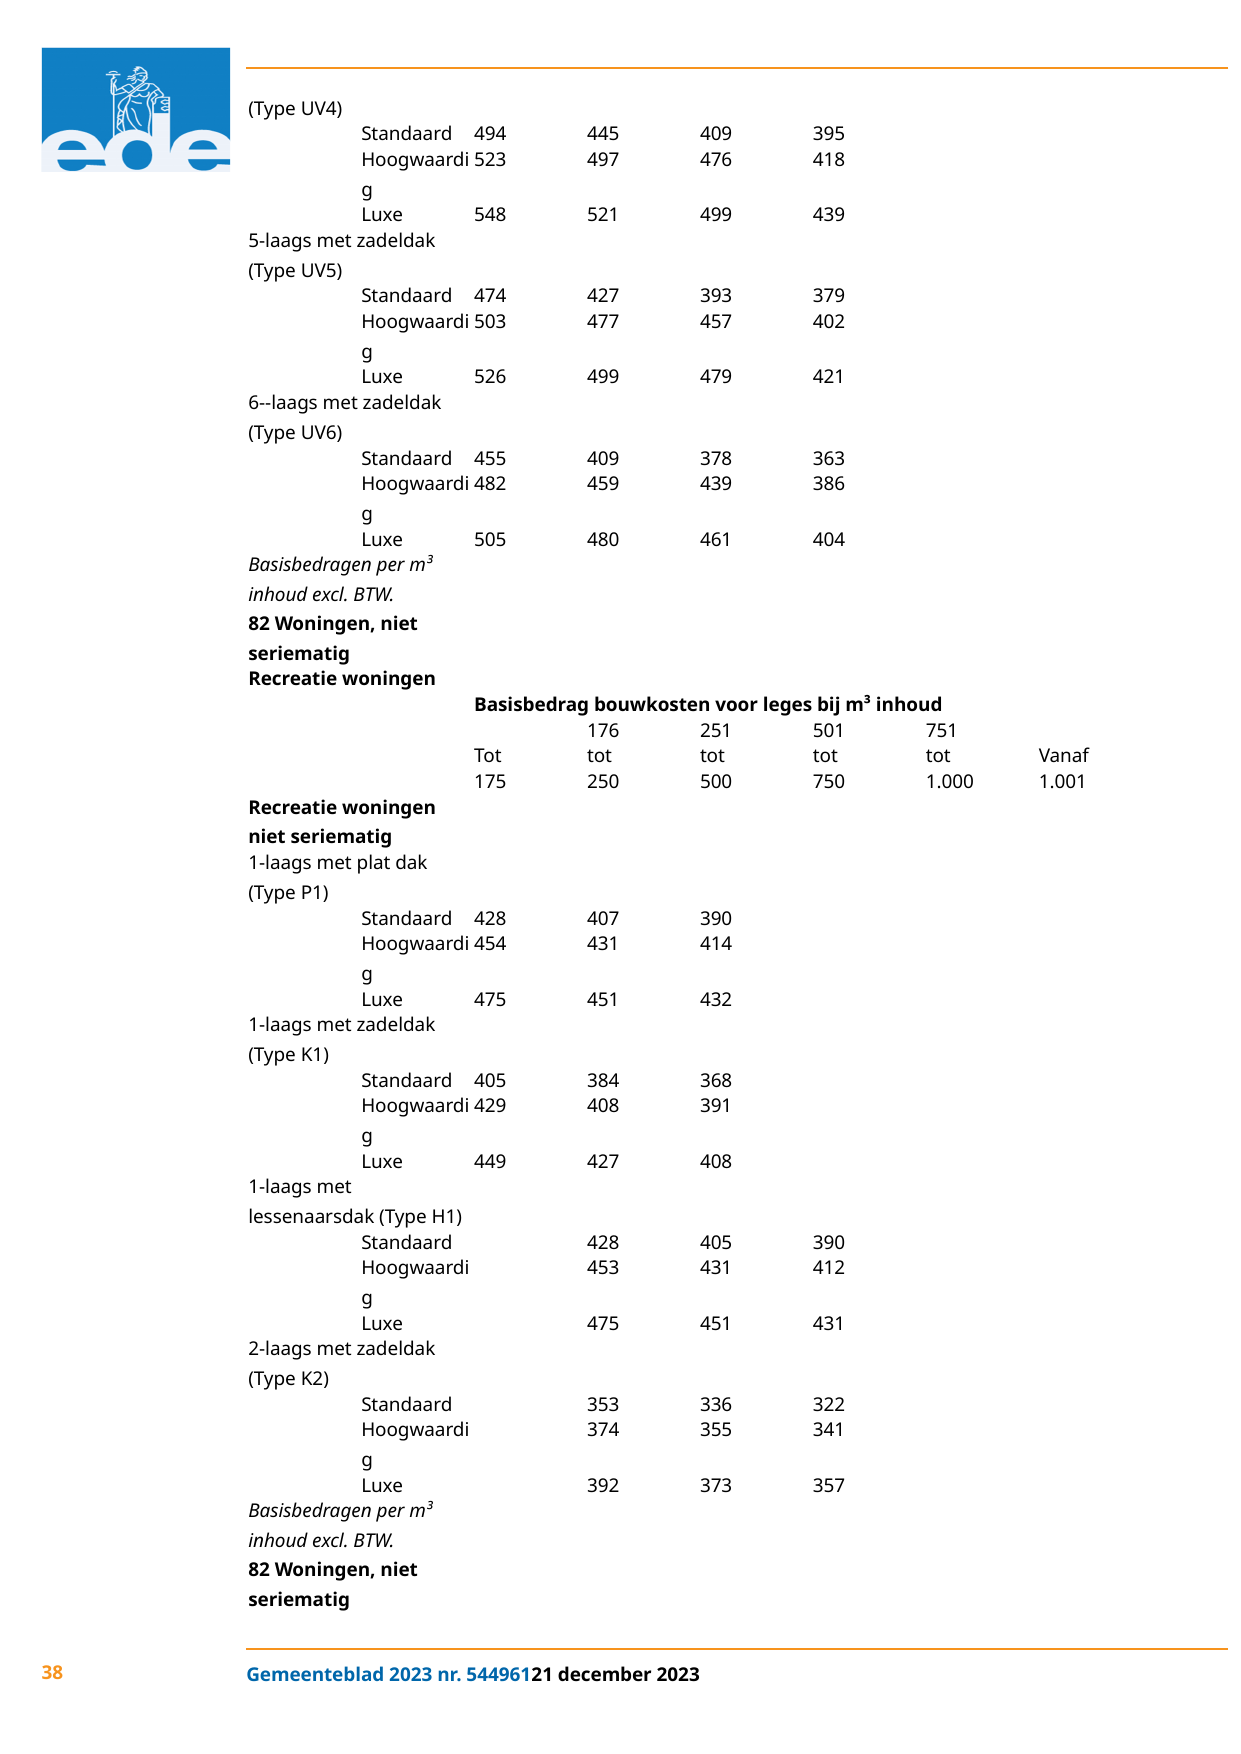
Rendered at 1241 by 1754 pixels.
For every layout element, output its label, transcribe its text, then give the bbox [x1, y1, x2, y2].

table_cell [813, 930, 926, 986]
table_cell 2-laags met zadeldak (Type K2) [248, 1336, 474, 1391]
table_cell 392 [587, 1472, 700, 1498]
table_cell Luxe [361, 1148, 474, 1173]
table_cell [587, 1174, 700, 1229]
table_cell [248, 526, 361, 551]
table_cell 373 [700, 1472, 813, 1498]
table_cell Standaard [361, 283, 474, 308]
table_cell [926, 227, 1038, 283]
table_cell Standaard [361, 1229, 474, 1254]
table_cell [587, 665, 700, 691]
table_cell 459 [587, 470, 700, 526]
table_cell 480 [587, 526, 700, 551]
table_cell tot [700, 743, 813, 768]
table_cell 428 [587, 1229, 700, 1254]
table_cell tot [587, 743, 700, 768]
table_cell [248, 202, 361, 227]
table_cell [474, 227, 587, 283]
table_cell 451 [587, 986, 700, 1011]
table_cell [813, 1174, 926, 1229]
table_cell 431 [587, 930, 700, 986]
table_cell [926, 121, 1038, 146]
table_cell Hoogwaardig [361, 146, 474, 202]
table_header [474, 610, 587, 665]
table_cell [926, 930, 1038, 986]
table_cell [700, 849, 813, 905]
table_cell [926, 308, 1038, 364]
table_cell Hoogwaardig [361, 930, 474, 986]
table_cell [474, 1174, 587, 1229]
table_cell [926, 445, 1038, 470]
table_cell [248, 1229, 361, 1254]
table_header 82 Woningen, niet seriematig [248, 1556, 474, 1612]
table_cell [248, 1417, 361, 1472]
table_cell [248, 1255, 361, 1310]
table_cell [1039, 849, 1152, 905]
table_cell [248, 1148, 361, 1173]
table_cell [474, 1011, 587, 1067]
table_cell [587, 389, 700, 445]
table_cell Hoogwaardig [361, 1417, 474, 1472]
table_cell [1039, 1229, 1152, 1254]
table_cell 455 [474, 445, 587, 470]
table_cell [474, 1255, 587, 1310]
table_cell [1039, 1391, 1152, 1417]
table_cell 418 [813, 146, 926, 202]
table_cell 500 [700, 768, 813, 794]
table_cell 479 [700, 364, 813, 389]
table_cell [587, 227, 700, 283]
table_cell [1039, 1011, 1152, 1067]
table_cell 432 [700, 986, 813, 1011]
table_cell [1039, 717, 1152, 743]
table_cell [248, 121, 361, 146]
table_cell [813, 665, 926, 691]
table_cell [248, 308, 361, 364]
table_cell Basisbedragen per m³ inhoud excl. BTW. [248, 1498, 474, 1553]
table_cell 499 [587, 364, 700, 389]
table_cell 175 [474, 768, 587, 794]
table_cell 445 [587, 121, 700, 146]
table_cell 427 [587, 283, 700, 308]
table_header [926, 610, 1038, 665]
table_cell [1039, 364, 1152, 389]
table_cell (Type UV4) [248, 95, 474, 121]
table_cell [587, 849, 700, 905]
table_cell [926, 1229, 1038, 1254]
table_cell [248, 470, 361, 526]
table_cell tot [813, 743, 926, 768]
table_cell [926, 905, 1038, 930]
table_cell 407 [587, 905, 700, 930]
table_cell 476 [700, 146, 813, 202]
table_cell Recreatie woningen niet seriematig [248, 794, 474, 849]
table_cell [248, 986, 361, 1011]
table_cell [813, 794, 926, 849]
table_header [700, 1556, 813, 1612]
table_cell [926, 95, 1038, 121]
table_cell 503 [474, 308, 587, 364]
table_cell [248, 905, 361, 930]
table_cell 353 [587, 1391, 700, 1417]
table_cell Standaard [361, 1391, 474, 1417]
table_cell [926, 470, 1038, 526]
table_cell 454 [474, 930, 587, 986]
table_cell 393 [700, 283, 813, 308]
table_cell [248, 691, 361, 717]
table_header [1039, 1556, 1152, 1612]
table_header [813, 1556, 926, 1612]
table_cell [587, 1498, 700, 1553]
table_header [587, 610, 700, 665]
table_cell [248, 1472, 361, 1498]
table_cell [1039, 202, 1152, 227]
table_cell [813, 1067, 926, 1092]
table_cell 453 [587, 1255, 700, 1310]
table_cell [926, 1472, 1038, 1498]
table_cell 429 [474, 1093, 587, 1148]
table_cell [926, 1336, 1038, 1391]
table_cell [1039, 1093, 1152, 1148]
table_cell [926, 1255, 1038, 1310]
table_cell 408 [700, 1148, 813, 1173]
table_cell [474, 551, 587, 607]
table_cell [361, 743, 474, 768]
table_header [474, 1556, 587, 1612]
table_cell Luxe [361, 1310, 474, 1336]
table_cell Luxe [361, 1472, 474, 1498]
table_cell [926, 1093, 1038, 1148]
table_cell [926, 1148, 1038, 1173]
table_cell [1039, 930, 1152, 986]
table_cell [474, 1229, 587, 1254]
table_cell 402 [813, 308, 926, 364]
table_cell [926, 389, 1038, 445]
table_cell 405 [474, 1067, 587, 1092]
table_cell 391 [700, 1093, 813, 1148]
table_cell Luxe [361, 364, 474, 389]
table_cell [926, 665, 1038, 691]
table_header [1039, 610, 1152, 665]
table_cell 451 [700, 1310, 813, 1336]
table_cell [1039, 551, 1152, 607]
table_cell [926, 794, 1038, 849]
table_cell 457 [700, 308, 813, 364]
table_cell [1039, 283, 1152, 308]
table_cell [813, 1011, 926, 1067]
table_cell Hoogwaardig [361, 308, 474, 364]
table_cell 6--laags met zadeldak (Type UV6) [248, 389, 474, 445]
table_cell 523 [474, 146, 587, 202]
table_cell [700, 1336, 813, 1391]
table_cell [587, 794, 700, 849]
table_cell 750 [813, 768, 926, 794]
table_cell [361, 717, 474, 743]
table_cell [926, 551, 1038, 607]
table_cell 475 [587, 1310, 700, 1336]
table_cell [1039, 665, 1152, 691]
table_cell 475 [474, 986, 587, 1011]
table_cell [700, 95, 813, 121]
table_cell 357 [813, 1472, 926, 1498]
table_cell [248, 1391, 361, 1417]
table_cell [474, 1417, 587, 1472]
table_cell 505 [474, 526, 587, 551]
table_cell 1-laags met lessenaarsdak (Type H1) [248, 1174, 474, 1229]
table_cell [587, 1011, 700, 1067]
table_header 82 Woningen, niet seriematig [248, 610, 474, 665]
table_cell 482 [474, 470, 587, 526]
table_cell [587, 1336, 700, 1391]
table_cell [926, 146, 1038, 202]
table_cell 1.000 [926, 768, 1038, 794]
table_cell [926, 1067, 1038, 1092]
table_cell 548 [474, 202, 587, 227]
table_cell [700, 665, 813, 691]
table_header [813, 610, 926, 665]
table_cell [1039, 1174, 1152, 1229]
table_cell [474, 1336, 587, 1391]
table_cell Luxe [361, 986, 474, 1011]
table_cell [248, 445, 361, 470]
table_cell 474 [474, 283, 587, 308]
table_cell 405 [700, 1229, 813, 1254]
table_cell [248, 1310, 361, 1336]
table_cell [361, 768, 474, 794]
table_cell [1039, 905, 1152, 930]
table_cell 341 [813, 1417, 926, 1472]
table_cell [1039, 445, 1152, 470]
table_cell 390 [700, 905, 813, 930]
table_cell [813, 1498, 926, 1553]
table_cell [926, 1011, 1038, 1067]
table_cell [700, 389, 813, 445]
table_cell [474, 1498, 587, 1553]
table_cell 336 [700, 1391, 813, 1417]
table_cell [1039, 1148, 1152, 1173]
table_cell [926, 1391, 1038, 1417]
table_cell [1039, 146, 1152, 202]
table_cell [1039, 121, 1152, 146]
table_cell [813, 905, 926, 930]
table_cell 494 [474, 121, 587, 146]
table_cell [813, 1148, 926, 1173]
table_cell [248, 364, 361, 389]
table_cell [1039, 1498, 1152, 1553]
table_cell 414 [700, 930, 813, 986]
table_cell [474, 665, 587, 691]
picture [41, 47, 231, 172]
table_cell Luxe [361, 526, 474, 551]
table_cell Basisbedrag bouwkosten voor leges bij m³ inhoud [474, 691, 1152, 717]
table_header [700, 610, 813, 665]
table_cell [248, 768, 361, 794]
table_cell Standaard [361, 905, 474, 930]
table_cell [1039, 227, 1152, 283]
table_cell [700, 551, 813, 607]
table_cell 427 [587, 1148, 700, 1173]
table_cell Tot [474, 743, 587, 768]
table_cell [1039, 389, 1152, 445]
table_cell [926, 202, 1038, 227]
table_cell [474, 1310, 587, 1336]
table_cell [926, 526, 1038, 551]
table_cell [248, 930, 361, 986]
table_cell 409 [700, 121, 813, 146]
table_cell [926, 364, 1038, 389]
table_cell 368 [700, 1067, 813, 1092]
table_cell [1039, 794, 1152, 849]
table_cell 431 [813, 1310, 926, 1336]
table_cell [1039, 1417, 1152, 1472]
table_cell 374 [587, 1417, 700, 1472]
table_cell 386 [813, 470, 926, 526]
table_cell [1039, 1336, 1152, 1391]
table_cell [700, 1011, 813, 1067]
table_cell Hoogwaardig [361, 1093, 474, 1148]
table_cell Standaard [361, 121, 474, 146]
table_cell [248, 1067, 361, 1092]
table_cell [926, 1417, 1038, 1472]
table_cell [248, 146, 361, 202]
table_cell 409 [587, 445, 700, 470]
table_cell [813, 389, 926, 445]
table_cell [474, 389, 587, 445]
table_cell 355 [700, 1417, 813, 1472]
table_cell tot [926, 743, 1038, 768]
table_cell [813, 551, 926, 607]
table_cell [1039, 1472, 1152, 1498]
table_cell 501 [813, 717, 926, 743]
table_cell 412 [813, 1255, 926, 1310]
table_cell [1039, 470, 1152, 526]
table_cell 395 [813, 121, 926, 146]
table_cell Standaard [361, 1067, 474, 1092]
table_cell Standaard [361, 445, 474, 470]
table_cell 390 [813, 1229, 926, 1254]
table_cell 404 [813, 526, 926, 551]
table_cell 477 [587, 308, 700, 364]
table_cell 1-laags met plat dak (Type P1) [248, 849, 474, 905]
table_cell 1-laags met zadeldak (Type K1) [248, 1011, 474, 1067]
table_cell [926, 1174, 1038, 1229]
table_cell [1039, 1255, 1152, 1310]
table_cell 322 [813, 1391, 926, 1417]
table_cell [926, 986, 1038, 1011]
table_header [926, 1556, 1038, 1612]
table_cell [248, 717, 361, 743]
table_cell 431 [700, 1255, 813, 1310]
table_cell [474, 794, 587, 849]
table_cell 5-laags met zadeldak (Type UV5) [248, 227, 474, 283]
table_cell 439 [700, 470, 813, 526]
table_cell 251 [700, 717, 813, 743]
table_cell [926, 1310, 1038, 1336]
table_cell 421 [813, 364, 926, 389]
table_cell [474, 95, 587, 121]
table_cell [926, 849, 1038, 905]
table_cell 1.001 [1039, 768, 1152, 794]
table_cell [926, 283, 1038, 308]
table_cell 250 [587, 768, 700, 794]
table_cell 408 [587, 1093, 700, 1148]
table_cell 384 [587, 1067, 700, 1092]
table_cell 428 [474, 905, 587, 930]
table_cell Recreatie woningen [248, 665, 474, 691]
table_cell 379 [813, 283, 926, 308]
table_cell Vanaf [1039, 743, 1152, 768]
table_cell Basisbedragen per m³ inhoud excl. BTW. [248, 551, 474, 607]
table_cell [474, 849, 587, 905]
table_cell [700, 1498, 813, 1553]
table_cell Hoogwaardig [361, 470, 474, 526]
table_cell Luxe [361, 202, 474, 227]
table_cell [1039, 308, 1152, 364]
table_cell [813, 1093, 926, 1148]
table_cell Hoogwaardig [361, 1255, 474, 1310]
table_cell [248, 743, 361, 768]
table_cell [1039, 1067, 1152, 1092]
table_cell [926, 1498, 1038, 1553]
table_cell [361, 691, 474, 717]
table_cell [813, 95, 926, 121]
table_cell [587, 95, 700, 121]
table_cell [1039, 526, 1152, 551]
table_cell [813, 227, 926, 283]
table_cell 363 [813, 445, 926, 470]
table_cell 497 [587, 146, 700, 202]
table_cell [248, 1093, 361, 1148]
table_cell [474, 1391, 587, 1417]
table_cell [474, 717, 587, 743]
table_cell 526 [474, 364, 587, 389]
table_cell [1039, 95, 1152, 121]
table_cell 439 [813, 202, 926, 227]
table_cell 378 [700, 445, 813, 470]
table_cell [248, 283, 361, 308]
table_cell [1039, 986, 1152, 1011]
table_cell [813, 986, 926, 1011]
table_cell [700, 794, 813, 849]
table_cell [474, 1472, 587, 1498]
table_cell 176 [587, 717, 700, 743]
table_cell [813, 1336, 926, 1391]
table_cell 521 [587, 202, 700, 227]
table_header [587, 1556, 700, 1612]
table_cell [700, 227, 813, 283]
table_cell 461 [700, 526, 813, 551]
table_cell 751 [926, 717, 1038, 743]
table_cell 499 [700, 202, 813, 227]
table_cell [813, 849, 926, 905]
table_cell [587, 551, 700, 607]
table_cell [1039, 1310, 1152, 1336]
table_cell [700, 1174, 813, 1229]
table_cell 449 [474, 1148, 587, 1173]
